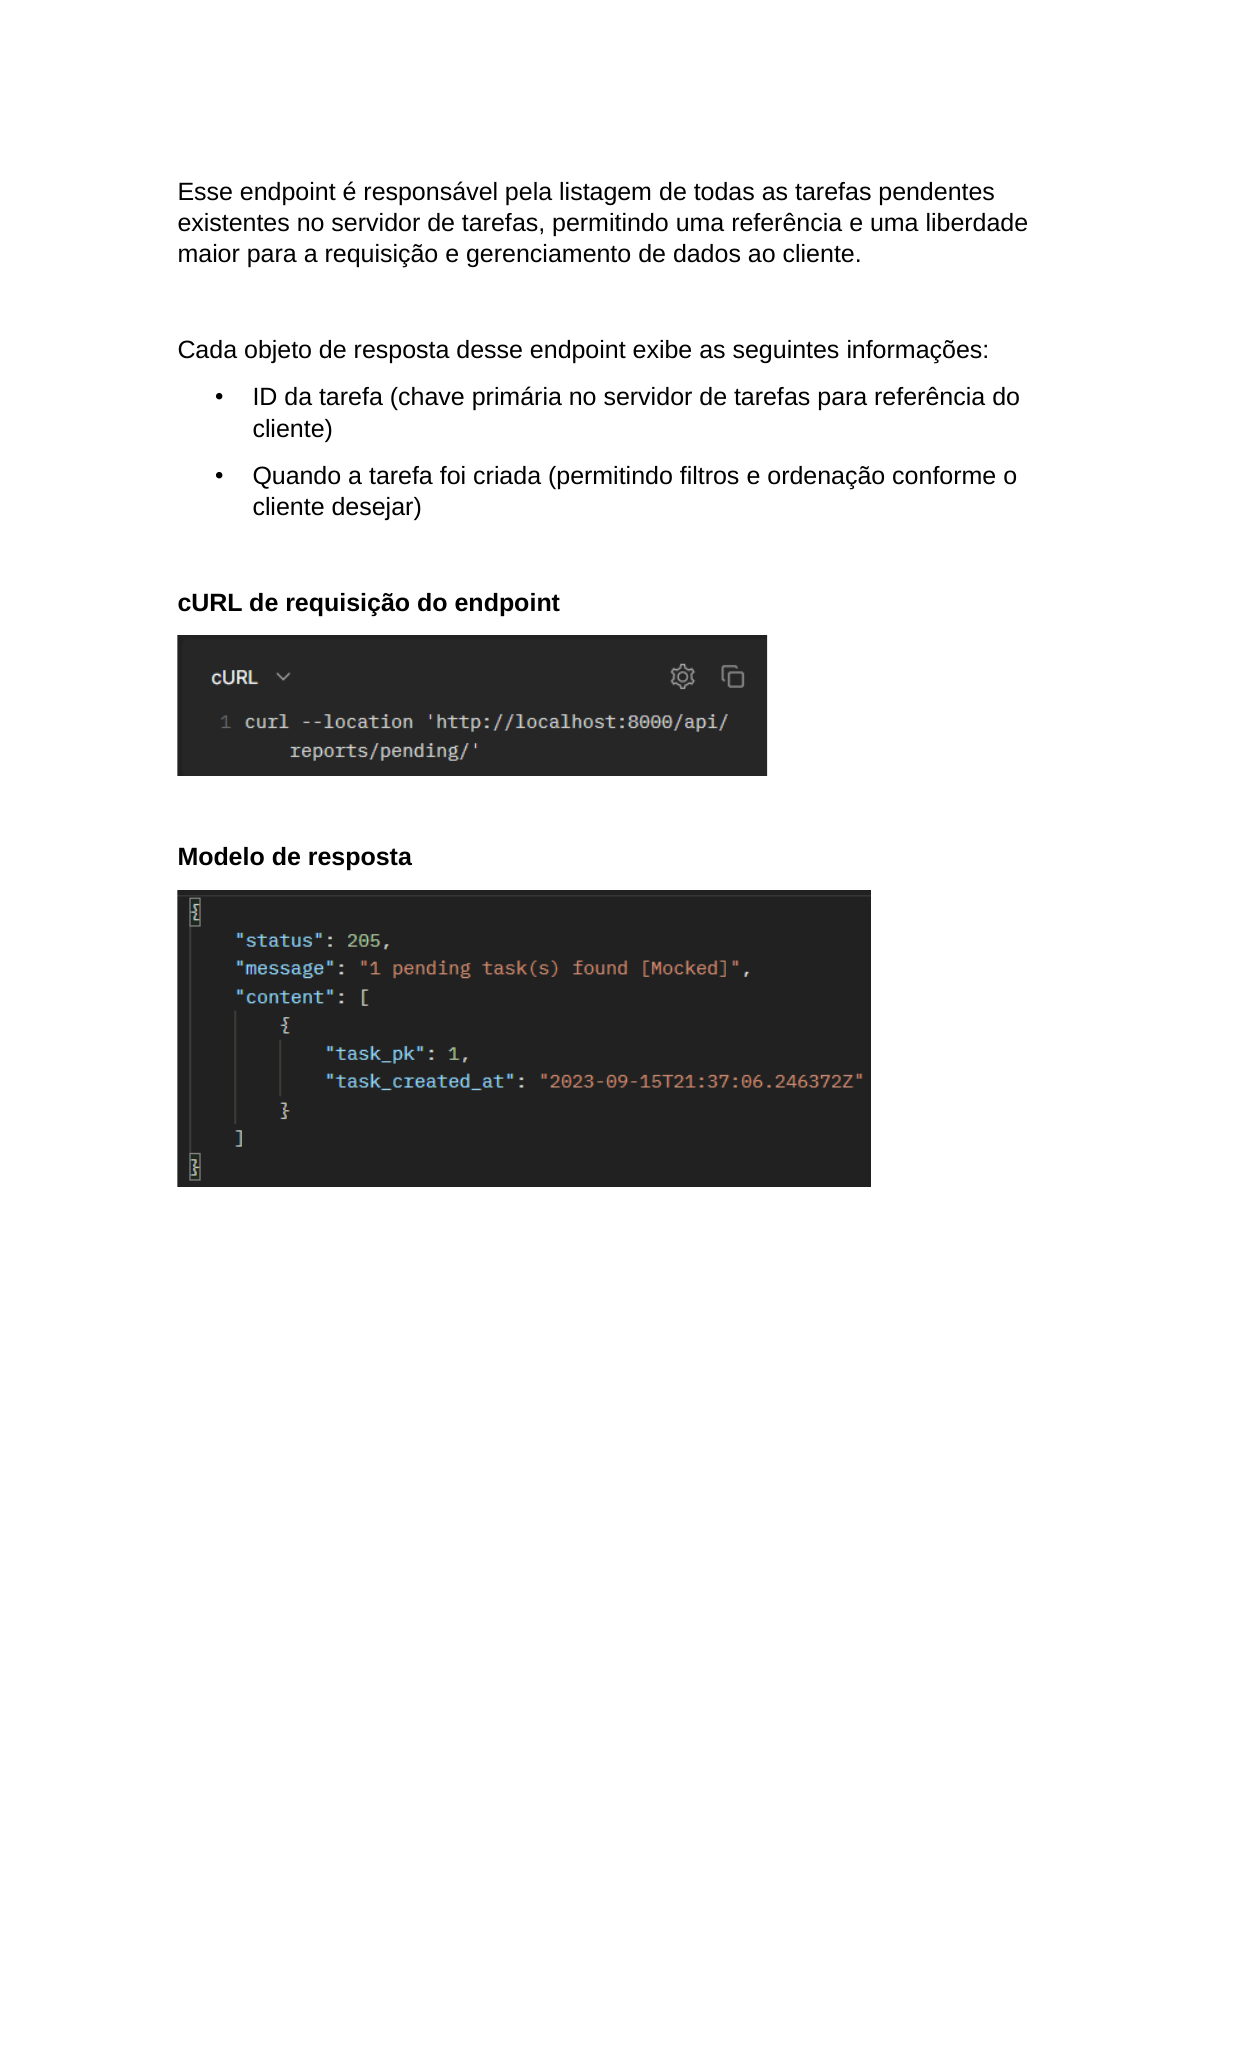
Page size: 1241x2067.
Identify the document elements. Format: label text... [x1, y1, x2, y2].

text Modelo de resposta [177, 842, 1093, 871]
picture [177, 635, 768, 776]
text Esse endpoint é responsável pela listagem de todas as tarefas pendentes existentes no servidor de tarefas, permitindo uma referência e uma liberdade maior para a requisição e gerenciamento de dados ao cliente. [177, 177, 1093, 268]
text cURL de requisição do endpoint [177, 588, 1093, 617]
text Cada objeto de resposta desse endpoint exibe as seguintes informações: [177, 335, 1093, 363]
list Quando a tarefa foi criada (permitindo filtros e ordenação conforme o cliente desejar) [215, 461, 1093, 521]
list ID da tarefa (chave primária no servidor de tarefas para referência do cliente) [215, 382, 1093, 442]
picture [177, 890, 871, 1187]
